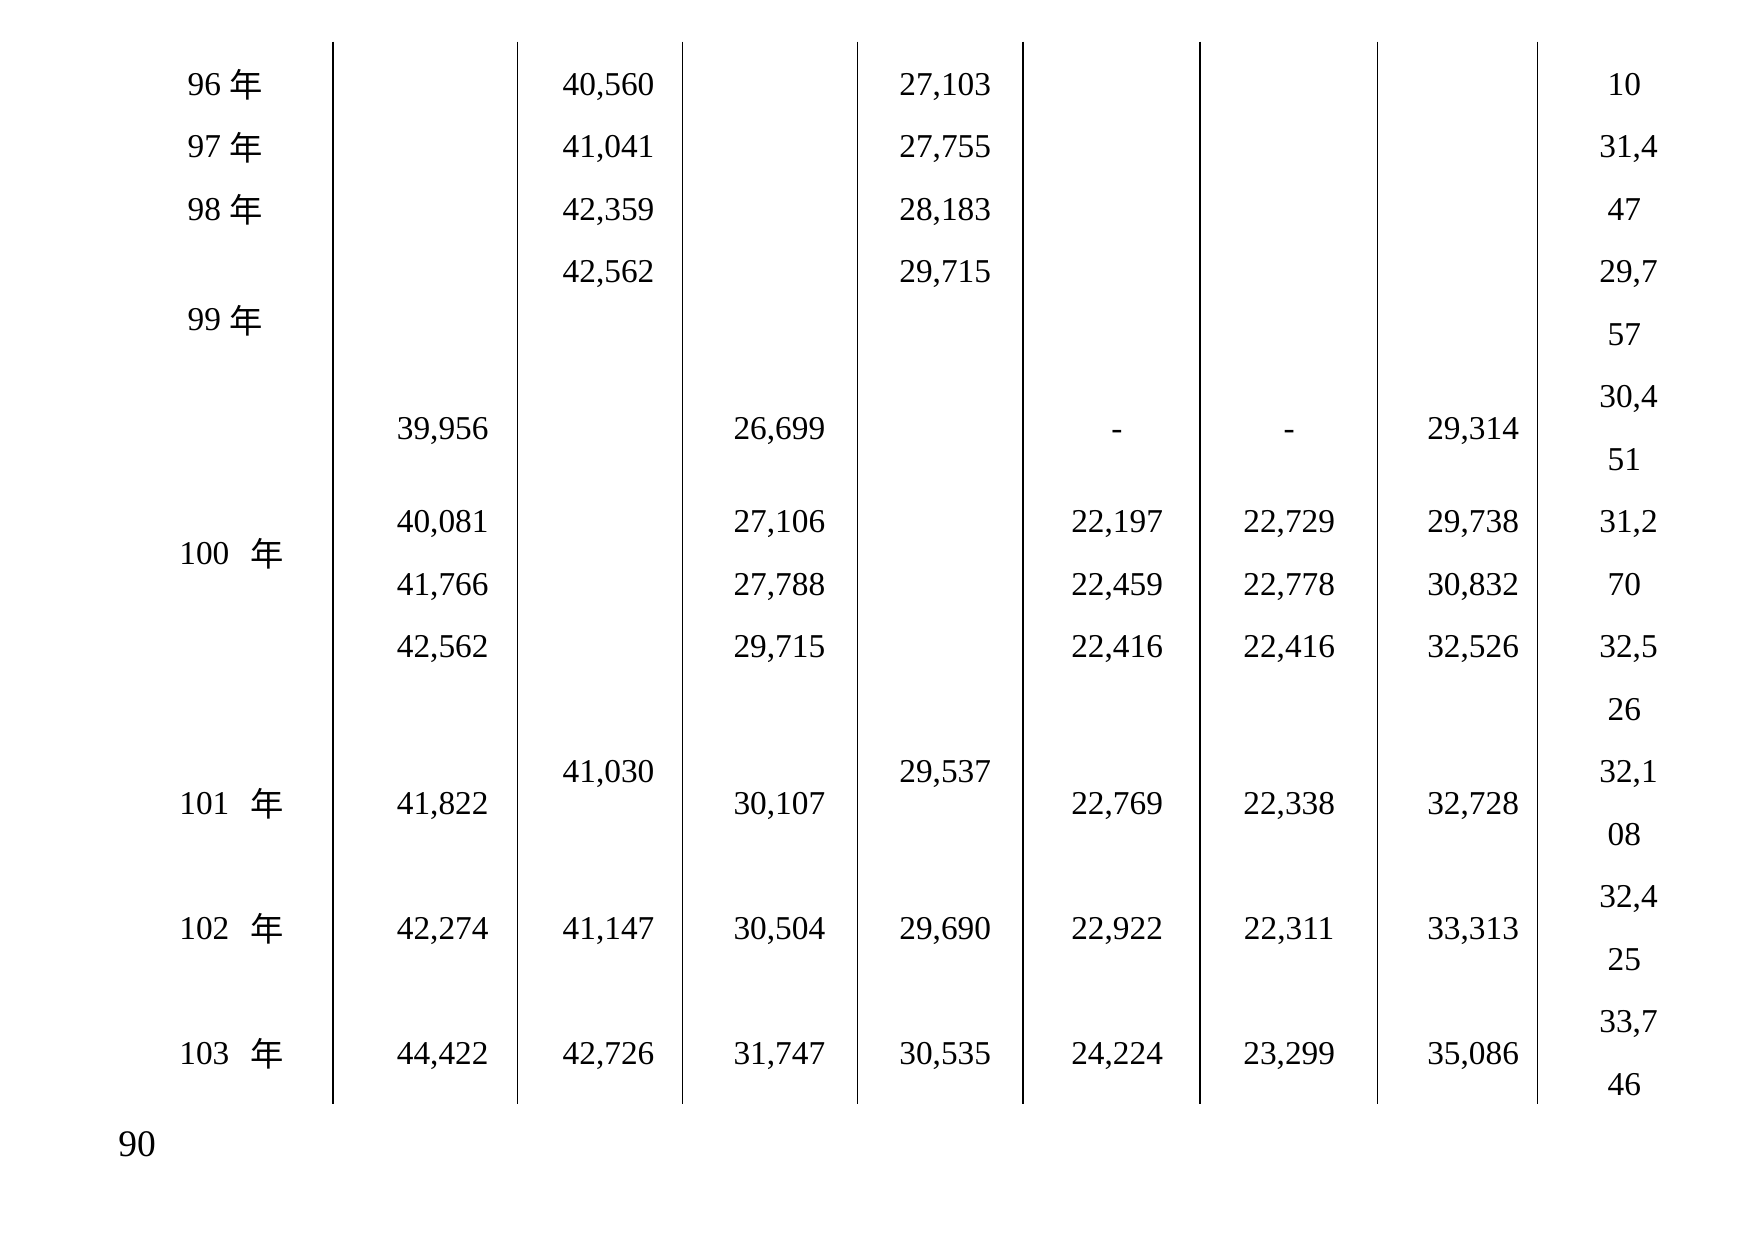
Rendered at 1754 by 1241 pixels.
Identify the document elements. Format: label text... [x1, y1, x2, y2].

table_cell 102年 [84, 854, 332, 979]
table_cell 35,086 [1378, 979, 1537, 1104]
table_cell 41,822 [334, 729, 517, 854]
table_cell - - - - 22,729 22,778 22,416 [1201, 42, 1377, 729]
table_cell 44,422 [334, 979, 517, 1104]
table_cell 29,690 [858, 854, 1022, 979]
table_cell 22,338 [1201, 729, 1377, 854]
table_cell 22,769 [1024, 729, 1199, 854]
table_cell 41,030 [518, 729, 682, 854]
table_cell 31,747 [683, 979, 857, 1104]
table_cell 27,103 27,755 28,183 29,715 [858, 42, 1022, 729]
table_cell 97年 [84, 104, 332, 167]
table_cell 29,314 29,738 30,832 32,526 [1378, 42, 1537, 729]
table_cell 30,107 [683, 729, 857, 854]
table_cell 42,274 [334, 854, 517, 979]
table_cell 98年 [84, 167, 332, 229]
table_cell 33,313 [1378, 854, 1537, 979]
table_cell 96年 [84, 42, 332, 104]
table_cell 23,299 [1201, 979, 1377, 1104]
table_cell 39,956 40,081 41,766 42,562 [334, 42, 517, 729]
table_cell 40,560 41,041 42,359 42,562 [518, 42, 682, 729]
table_cell 32,425 [1538, 854, 1673, 979]
table_cell 103年 [84, 979, 332, 1104]
table_cell 100年 [84, 339, 332, 729]
table_cell - - - - 22,197 22,459 22,416 [1024, 42, 1199, 729]
table_cell 41,147 [518, 854, 682, 979]
table_cell 33,746 [1538, 979, 1673, 1104]
table_cell 30,504 [683, 854, 857, 979]
table_cell 10 31,447 29,757 30,451 31,270 32,526 [1538, 42, 1673, 729]
table_cell 22,311 [1201, 854, 1377, 979]
table_cell 42,726 [518, 979, 682, 1104]
table_cell 29,537 [858, 729, 1022, 854]
table_cell 99年 [84, 229, 332, 339]
table_cell 32,728 [1378, 729, 1537, 854]
table_cell 101年 [84, 729, 332, 854]
table_cell 24,224 [1024, 979, 1199, 1104]
table_cell 30,535 [858, 979, 1022, 1104]
table_cell 32,108 [1538, 729, 1673, 854]
table_cell 22,922 [1024, 854, 1199, 979]
table_cell 26,699 27,106 27,788 29,715 [683, 42, 857, 729]
